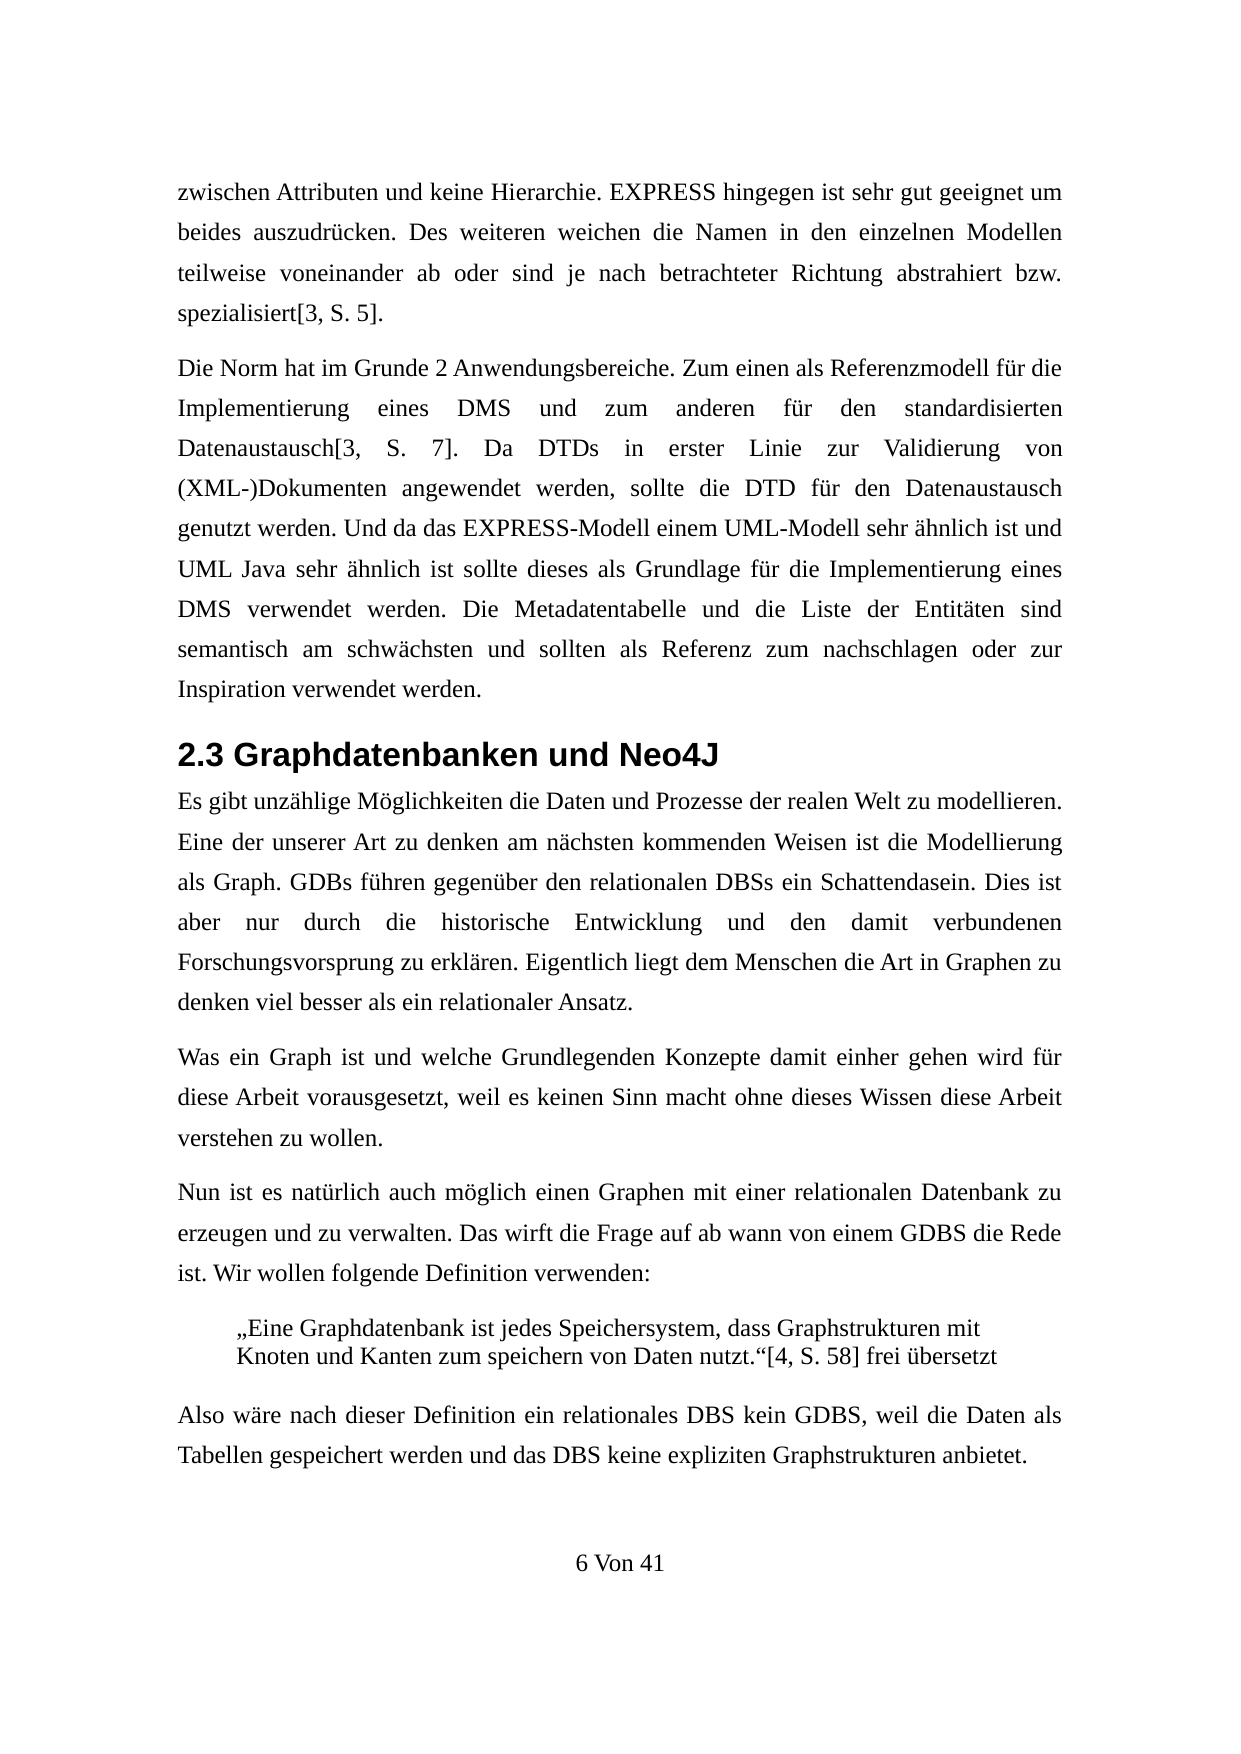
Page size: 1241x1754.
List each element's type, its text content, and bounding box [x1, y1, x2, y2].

text Die Norm hat im Grunde 2 Anwendungsbereiche. Zum einen als Referenzmodell für die Implementierung eines DMS und zum anderen für den standardisierten Datenaustausch[3, S. 7]. Da DTDs in erster Linie zur Validierung von (XML-)Dokumenten angewendet werden, sollte die DTD für den Datenaustausch genutzt werden. Und da das EXPRESS-Modell einem UML-Modell sehr ähnlich ist und UML Java sehr ähnlich ist sollte dieses als Grundlage für die Implementierung eines DMS verwendet werden. Die Metadatentabelle und die Liste der Entitäten sind semantisch am schwächsten und sollten als Referenz zum nachschlagen oder zur Inspiration verwendet werden. [177, 353, 1063, 703]
text Es gibt unzählige Möglichkeiten die Daten und Prozesse der realen Welt zu modellieren. Eine der unserer Art zu denken am nächsten kommenden Weisen ist die Modellierung als Graph. GDBs führen gegenüber den relationalen DBSs ein Schattendasein. Dies ist aber nur durch die historische Entwicklung und den damit verbundenen Forschungsvorsprung zu erklären. Eigentlich liegt dem Menschen die Art in Graphen zu denken viel besser als ein relationaler Ansatz. [177, 786, 1063, 1016]
text Nun ist es natürlich auch möglich einen Graphen mit einer relationalen Datenbank zu erzeugen und zu verwalten. Das wirft die Frage auf ab wann von einem GDBS die Rede ist. Wir wollen folgende Definition verwenden: [177, 1177, 1063, 1287]
text zwischen Attributen und keine Hierarchie. EXPRESS hingegen ist sehr gut geeignet um beides auszudrücken. Des weiteren weichen die Namen in den einzelnen Modellen teilweise voneinander ab oder sind je nach betrachteter Richtung abstrahiert bzw. spezialisiert[3, S. 5]. [177, 177, 1063, 327]
text „Eine Graphdatenbank ist jedes Speichersystem, dass Graphstrukturen mit Knoten und Kanten zum speichern von Daten nutzt.“[4, S. 58] frei übersetzt [236, 1313, 1004, 1370]
text Was ein Graph ist und welche Grundlegenden Konzepte damit einher gehen wird für diese Arbeit vorausgesetzt, weil es keinen Sinn macht ohne dieses Wissen diese Arbeit verstehen zu wollen. [177, 1042, 1063, 1151]
subtitle 2.3 Graphdatenbanken und Neo4J [177, 735, 1063, 774]
text Also wäre nach dieser Definition ein relationales DBS kein GDBS, weil die Daten als Tabellen gespeichert werden und das DBS keine expliziten Graphstrukturen anbietet. [177, 1400, 1063, 1469]
